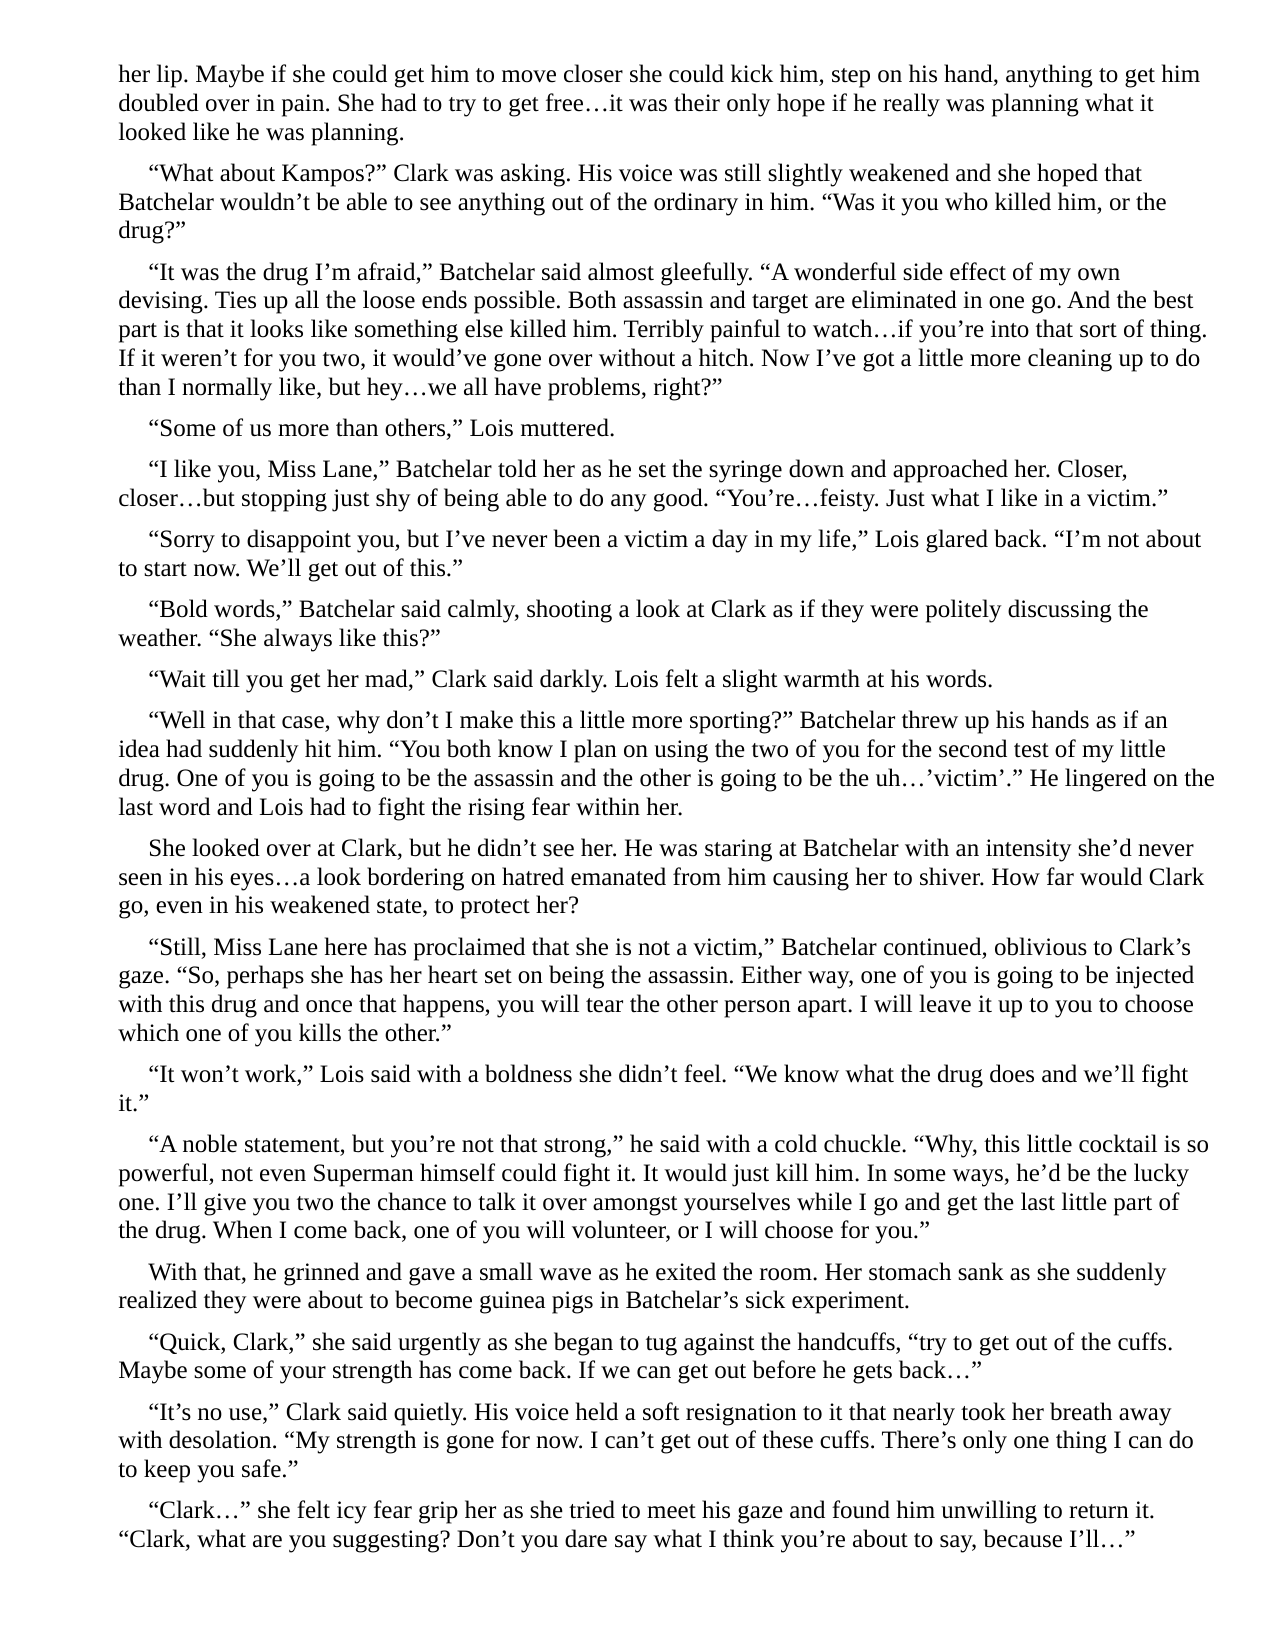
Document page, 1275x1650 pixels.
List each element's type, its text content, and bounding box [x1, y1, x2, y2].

text “Bold words,” Batchelar said calmly, shooting a look at Clark as if they were politely discussing the weather. “She always like this?” [118, 594, 1216, 652]
text “Sorry to disappoint you, but I’ve never been a victim a day in my life,” Lois glared back. “I’m not about to start now. We’ll get out of this.” [118, 524, 1216, 582]
text “Some of us more than others,” Lois muttered. [118, 413, 1216, 442]
text With that, he grinned and gave a small wave as he exited the room. Her stomach sank as she suddenly realized they were about to become guinea pigs in Batchelar’s sick experiment. [118, 1257, 1216, 1314]
text She looked over at Clark, but he didn’t see her. He was staring at Batchelar with an intensity she’d never seen in his eyes…a look bordering on hatred emanated from him causing her to shiver. How far would Clark go, even in his weakened state, to protect her? [118, 833, 1216, 919]
text “What about Kampos?” Clark was asking. His voice was still slightly weakened and she hoped that Batchelar wouldn’t be able to see anything out of the ordinary in him. “Was it you who killed him, or the drug?” [118, 158, 1216, 244]
text “Wait till you get her mad,” Clark said darkly. Lois felt a slight warmth at his words. [118, 664, 1216, 693]
text “A noble statement, but you’re not that strong,” he said with a cold chuckle. “Why, this little cocktail is so powerful, not even Superman himself could fight it. It would just kill him. In some ways, he’d be the lucky one. I’ll give you two the chance to talk it over amongst yourselves while I go and get the last little part of the drug. When I come back, one of you will volunteer, or I will choose for you.” [118, 1129, 1216, 1244]
text “Well in that case, why don’t I make this a little more sporting?” Batchelar threw up his hands as if an idea had suddenly hit him. “You both know I plan on using the two of you for the second test of my little drug. One of you is going to be the assassin and the other is going to be the uh…’victim’.” He lingered on the last word and Lois had to fight the rising fear within her. [118, 705, 1216, 820]
text “Still, Miss Lane here has proclaimed that she is not a victim,” Batchelar continued, oblivious to Clark’s gaze. “So, perhaps she has her heart set on being the assassin. Either way, one of you is going to be injected with this drug and once that happens, you will tear the other person apart. I will leave it up to you to choose which one of you kills the other.” [118, 932, 1216, 1047]
text “Quick, Clark,” she said urgently as she began to tug against the handcuffs, “try to get out of the cuffs. Maybe some of your strength has come back. If we can get out before he gets back…” [118, 1327, 1216, 1384]
text “Clark…” she felt icy fear grip her as she tried to meet his gaze and found him unwilling to return it. “Clark, what are you suggesting? Don’t you dare say what I think you’re about to say, because I’ll…” [118, 1495, 1216, 1553]
text her lip. Maybe if she could get him to move closer she could kick him, step on his hand, anything to get him doubled over in pain. She had to try to get free…it was their only hope if he really was planning what it looked like he was planning. [118, 59, 1216, 145]
text “I like you, Miss Lane,” Batchelar told her as he set the syringe down and approached her. Closer, closer…but stopping just shy of being able to do any good. “You’re…feisty. Just what I like in a victim.” [118, 454, 1216, 512]
text “It won’t work,” Lois said with a boldness she didn’t feel. “We know what the drug does and we’ll fight it.” [118, 1059, 1216, 1117]
text “It’s no use,” Clark said quietly. His voice held a soft resignation to it that nearly took her breath away with desolation. “My strength is gone for now. I can’t get out of these cuffs. There’s only one thing I can do to keep you safe.” [118, 1397, 1216, 1483]
text “It was the drug I’m afraid,” Batchelar said almost gleefully. “A wonderful side effect of my own devising. Ties up all the loose ends possible. Both assassin and target are eliminated in one go. And the best part is that it looks like something else killed him. Terribly painful to watch…if you’re into that sort of thing. If it weren’t for you two, it would’ve gone over without a hitch. Now I’ve got a little more cleaning up to do than I normally like, but hey…we all have problems, right?” [118, 257, 1216, 400]
